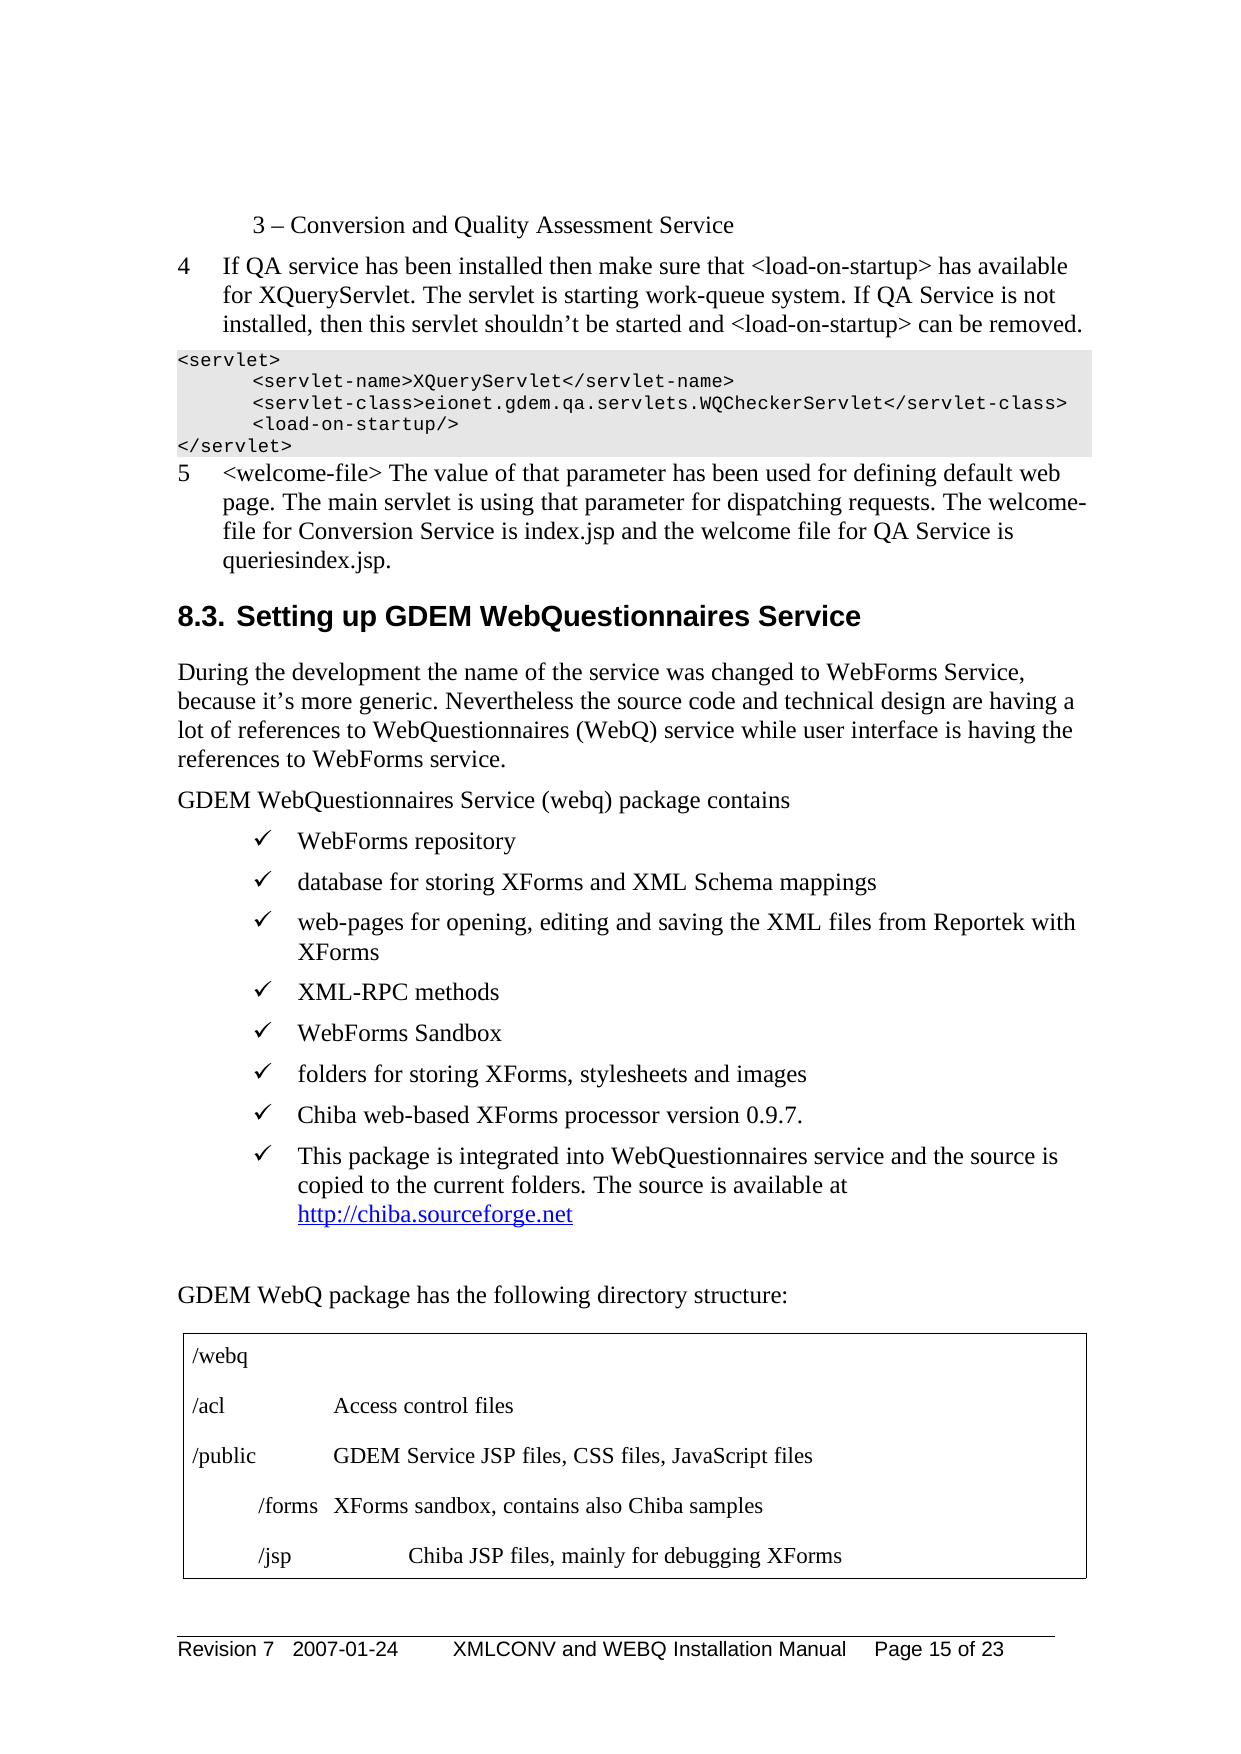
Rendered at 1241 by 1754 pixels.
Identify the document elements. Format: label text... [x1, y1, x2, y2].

text /acl Access control files [184, 1383, 1086, 1418]
list <servlet-name>XQueryServlet</servlet-name> [177, 372, 1092, 393]
text /jsp Chiba JSP files, mainly for debugging XForms [184, 1533, 1086, 1578]
text GDEM WebQ package has the following directory structure: [177, 1280, 1092, 1309]
list </servlet> [177, 436, 1092, 457]
list <load-on-startup/> [177, 414, 1092, 436]
list If QA service has been installed then make sure that <load-on-startup> has available for XQueryServlet. The servlet is starting work-queue system. If QA Service is not installed, then this servlet shouldn’t be started and <load-on-startup> can be removed. [177, 251, 1092, 338]
list <welcome-file> The value of that parameter has been used for defining default web page. The main servlet is using that parameter for dispatching requests. The welcome-file for Conversion Service is index.jsp and the welcome file for QA Service is queriesindex.jsp. [177, 457, 1092, 574]
subtitle Setting up GDEM WebQuestionnaires Service [177, 598, 1092, 632]
list web-pages for opening, editing and saving the XML files from Reportek with XForms [252, 907, 1092, 965]
text /public GDEM Service JSP files, CSS files, JavaScript files [184, 1433, 1086, 1469]
text 3 – Conversion and Quality Assessment Service [177, 210, 1092, 239]
text /webq [184, 1334, 1086, 1368]
list This package is integrated into WebQuestionnaires service and the source is copied to the current folders. The source is available at http://chiba.sourceforge.net [252, 1141, 1092, 1228]
list database for storing XForms and XML Schema mappings [252, 866, 1092, 896]
list <servlet-class>eionet.gdem.qa.servlets.WQCheckerServlet</servlet-class> [177, 393, 1092, 414]
text GDEM WebQuestionnaires Service (webq) package contains [177, 785, 1092, 814]
text /forms XForms sandbox, contains also Chiba samples [184, 1483, 1086, 1519]
list XML-RPC methods [252, 977, 1092, 1006]
list WebForms Sandbox [252, 1018, 1092, 1047]
list folders for storing XForms, stylesheets and images [252, 1059, 1092, 1088]
list WebForms repository [252, 826, 1092, 855]
list Chiba web-based XForms processor version 0.9.7. [252, 1100, 1092, 1129]
list <servlet> [177, 350, 1092, 372]
text During the development the name of the service was changed to WebForms Service, because it’s more generic. Nevertheless the source code and technical design are having a lot of references to WebQuestionnaires (WebQ) service while user interface is having the references to WebForms service. [177, 657, 1092, 773]
